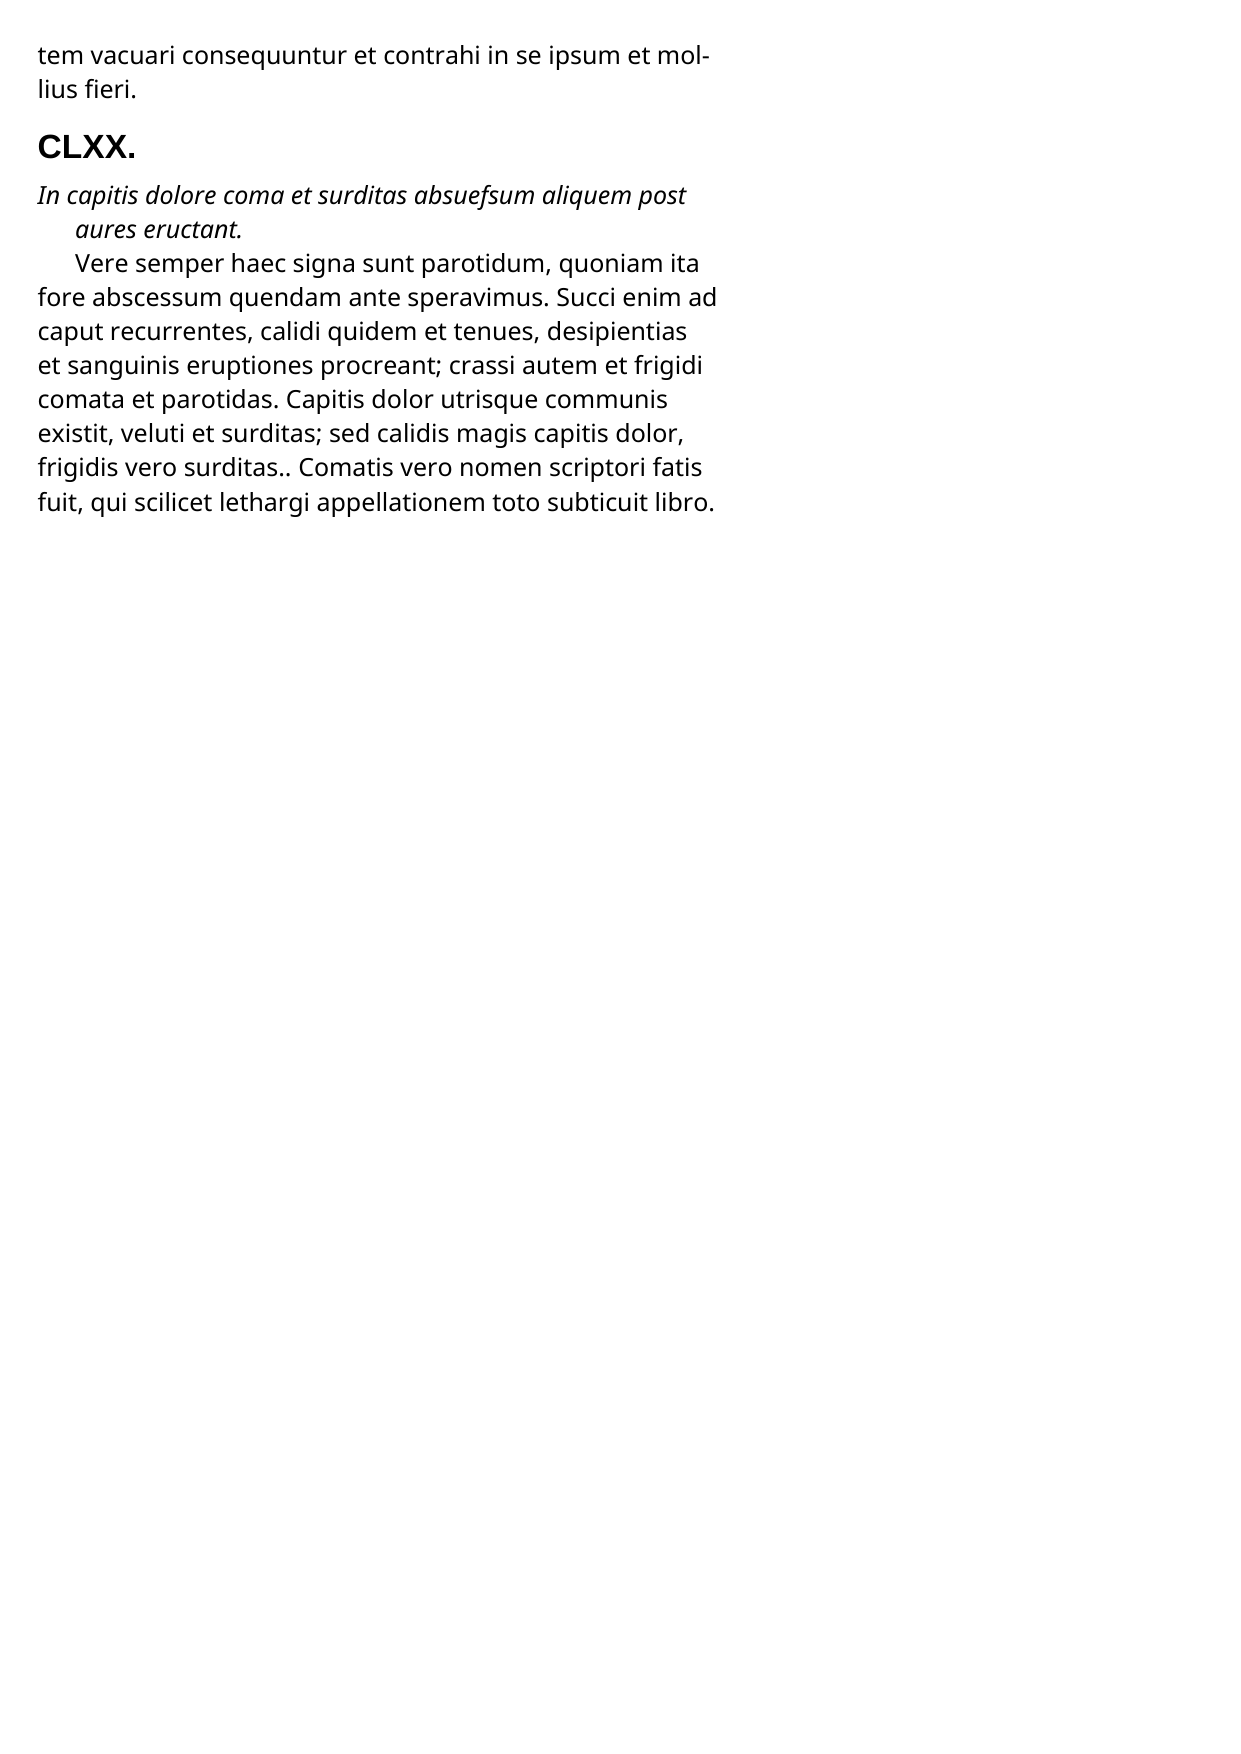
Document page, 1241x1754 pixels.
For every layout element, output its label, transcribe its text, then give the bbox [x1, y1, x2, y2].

text Vere semper haec signa sunt parotidum, quoniam ita fore abscessum quendam ante speravimus. Succi enim ad caput recurrentes, calidi quidem et tenues, desipientias et sanguinis eruptiones procreant; crassi autem et frigidi comata et parotidas. Capitis dolor utrisque communis existit, veluti et surditas; sed calidis magis capitis dolor, frigidis vero surditas.. Comatis vero nomen scriptori fatis fuit, qui scilicet lethargi appellationem toto subticuit libro. [37, 246, 1203, 518]
text tem vacuari consequuntur et contrahi in se ipsum et mol- lius fieri. [37, 37, 1203, 106]
subtitle CLXX. [37, 126, 1203, 165]
text In capitis dolore coma et surditas absuefsum aliquem post aures eructant. [37, 178, 1203, 246]
